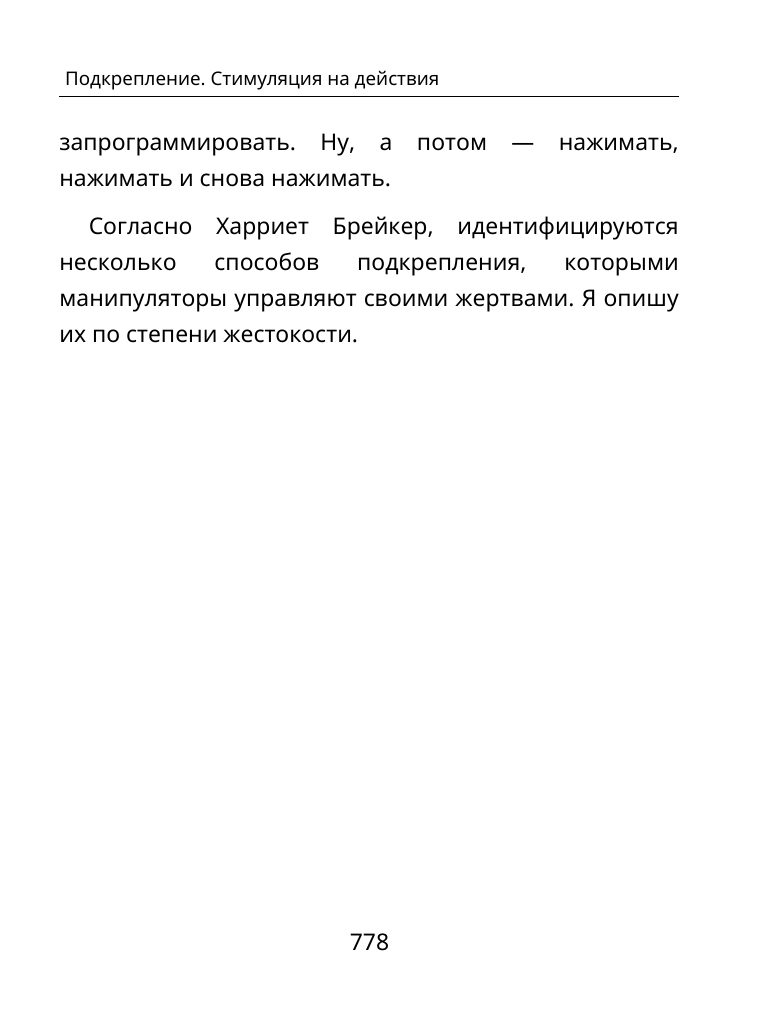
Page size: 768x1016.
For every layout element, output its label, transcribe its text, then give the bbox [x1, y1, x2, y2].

text запрограммировать. Ну, а потом — нажимать, нажимать и снова нажимать. [59, 126, 679, 193]
text Согласно Харриет Брейкер, идентифицируются несколько способов подкрепления, которыми манипуляторы управляют своими жертвами. Я опишу их по степени жестокости. [59, 210, 679, 349]
